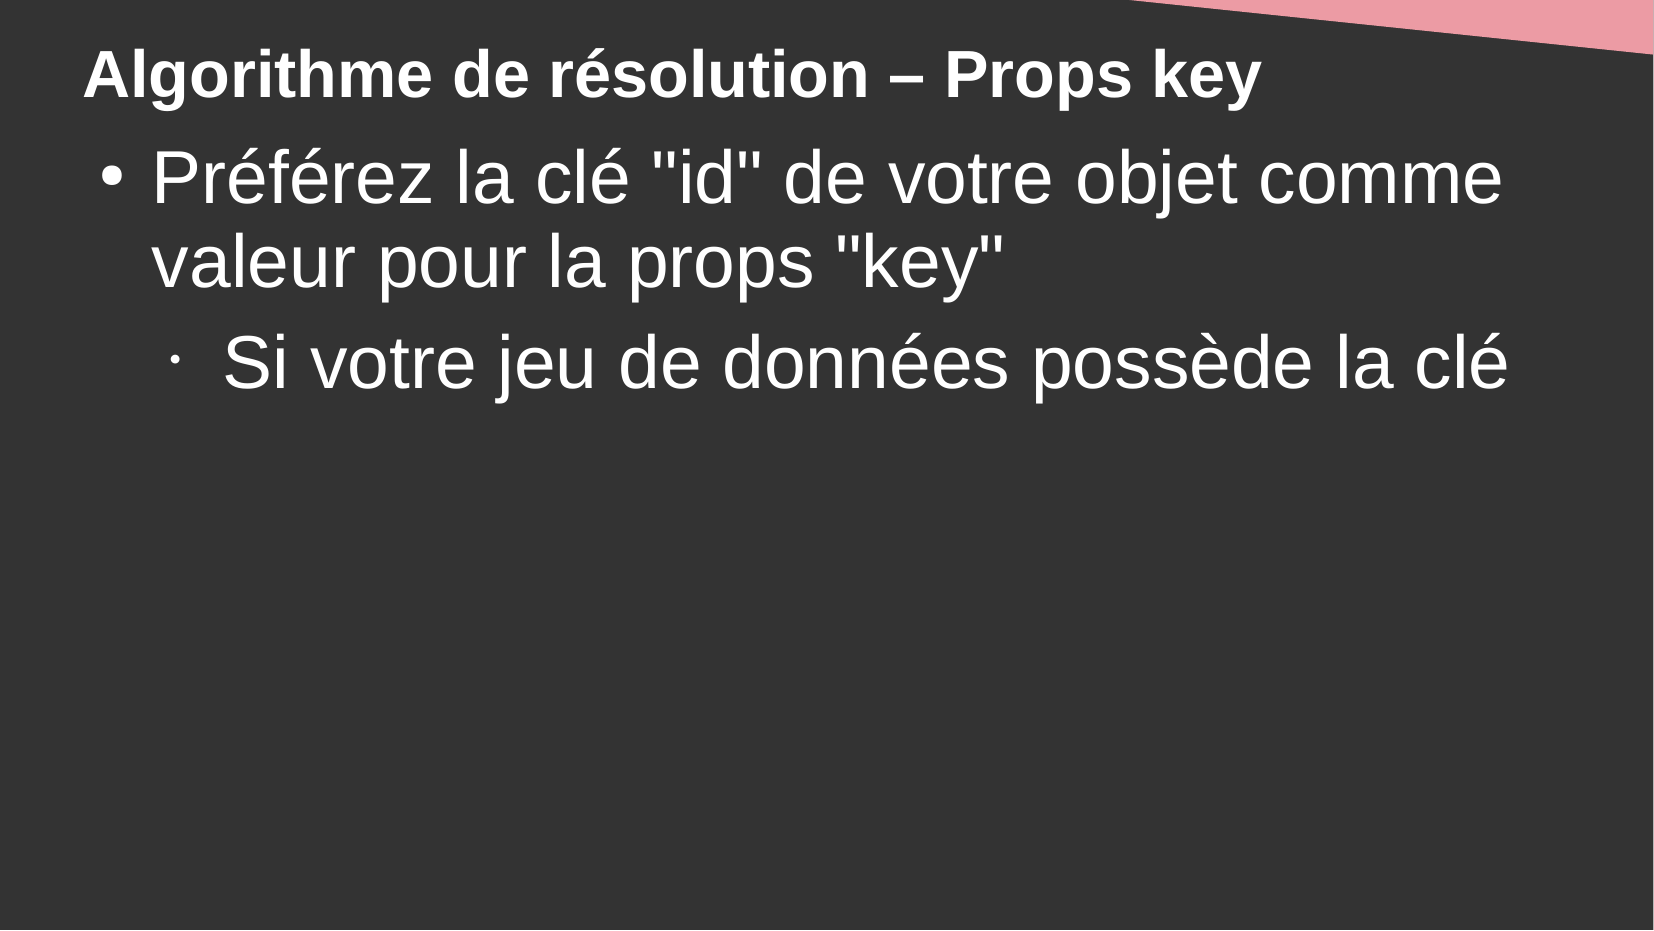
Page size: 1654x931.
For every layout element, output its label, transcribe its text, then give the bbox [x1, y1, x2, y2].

title Algorithme de résolution – Props key [82, 37, 1571, 114]
list Préférez la clé "id" de votre objet comme valeur pour la props "key" Si votre jeu de données possède la clé [80, 135, 1619, 697]
text_box [1129, 0, 1654, 55]
